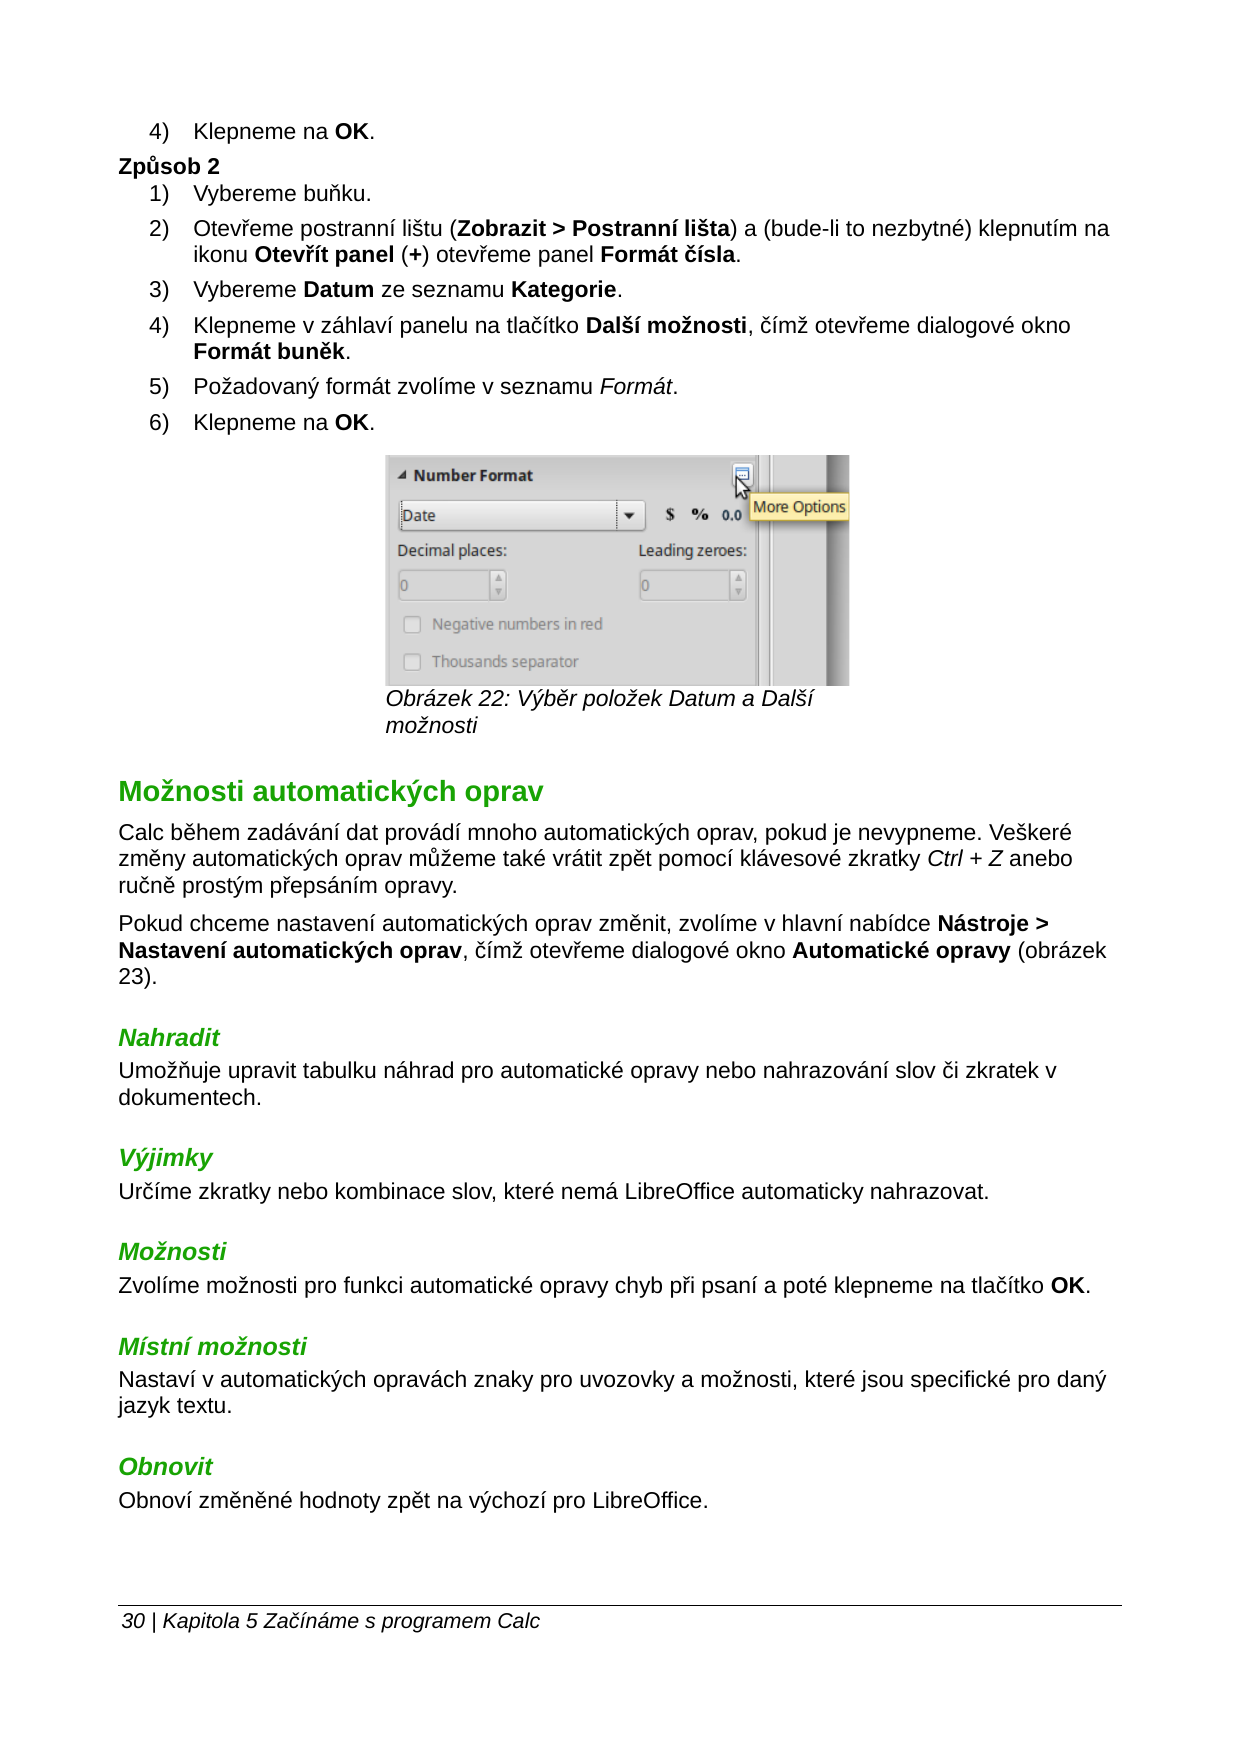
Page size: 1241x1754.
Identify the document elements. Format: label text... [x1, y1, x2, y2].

subtitle Možnosti automatických oprav [118, 773, 1122, 807]
subtitle Možnosti [118, 1237, 1122, 1266]
subtitle Místní možnosti [118, 1331, 1122, 1360]
subtitle Nahradit [118, 1023, 1122, 1051]
list Vybereme buňku. [169, 180, 1122, 206]
text Zvolíme možnosti pro funkci automatické opravy chyb při psaní a poté klepneme na tlačítko OK. [118, 1272, 1122, 1298]
picture [385, 455, 850, 686]
list Otevřeme postranní lištu (Zobrazit > Postranní lišta) a (bude-li to nezbytné) klepnutím na ikonu Otevřít panel (+) otevřeme panel Formát čísla. [169, 215, 1122, 268]
list Klepneme na OK. [169, 118, 1122, 144]
text Nastaví v automatických opravách znaky pro uvozovky a možnosti, které jsou specifické pro daný jazyk textu. [118, 1366, 1122, 1419]
list Požadovaný formát zvolíme v seznamu Formát. [169, 373, 1122, 399]
text Určíme zkratky nebo kombinace slov, které nemá LibreOffice automaticky nahrazovat. [118, 1178, 1122, 1204]
text Obrázek 22: Výběr položek Datum a Další možnosti [385, 685, 855, 738]
text Způsob 2 [118, 153, 1122, 180]
list Klepneme na OK. [169, 408, 1122, 435]
list Vybereme Datum ze seznamu Kategorie. [169, 276, 1122, 303]
text Pokud chceme nastavení automatických oprav změnit, zvolíme v hlavní nabídce Nástroje > Nastavení automatických oprav, čímž otevřeme dialogové okno Automatické opravy (obrázek 23). [118, 910, 1122, 989]
subtitle Výjimky [118, 1143, 1122, 1172]
list Klepneme v záhlaví panelu na tlačítko Další možnosti, čímž otevřeme dialogové okno Formát buněk. [169, 312, 1122, 364]
subtitle Obnovit [118, 1452, 1122, 1481]
text Umožňuje upravit tabulku náhrad pro automatické opravy nebo nahrazování slov či zkratek v dokumentech. [118, 1057, 1122, 1110]
text Calc během zadávání dat provádí mnoho automatických oprav, pokud je nevypneme. Veškeré změny automatických oprav můžeme také vrátit zpět pomocí klávesové zkratky Ctrl + Z anebo ručně prostým přepsáním opravy. [118, 819, 1122, 898]
text Obnoví změněné hodnoty zpět na výchozí pro LibreOffice. [118, 1487, 1122, 1513]
